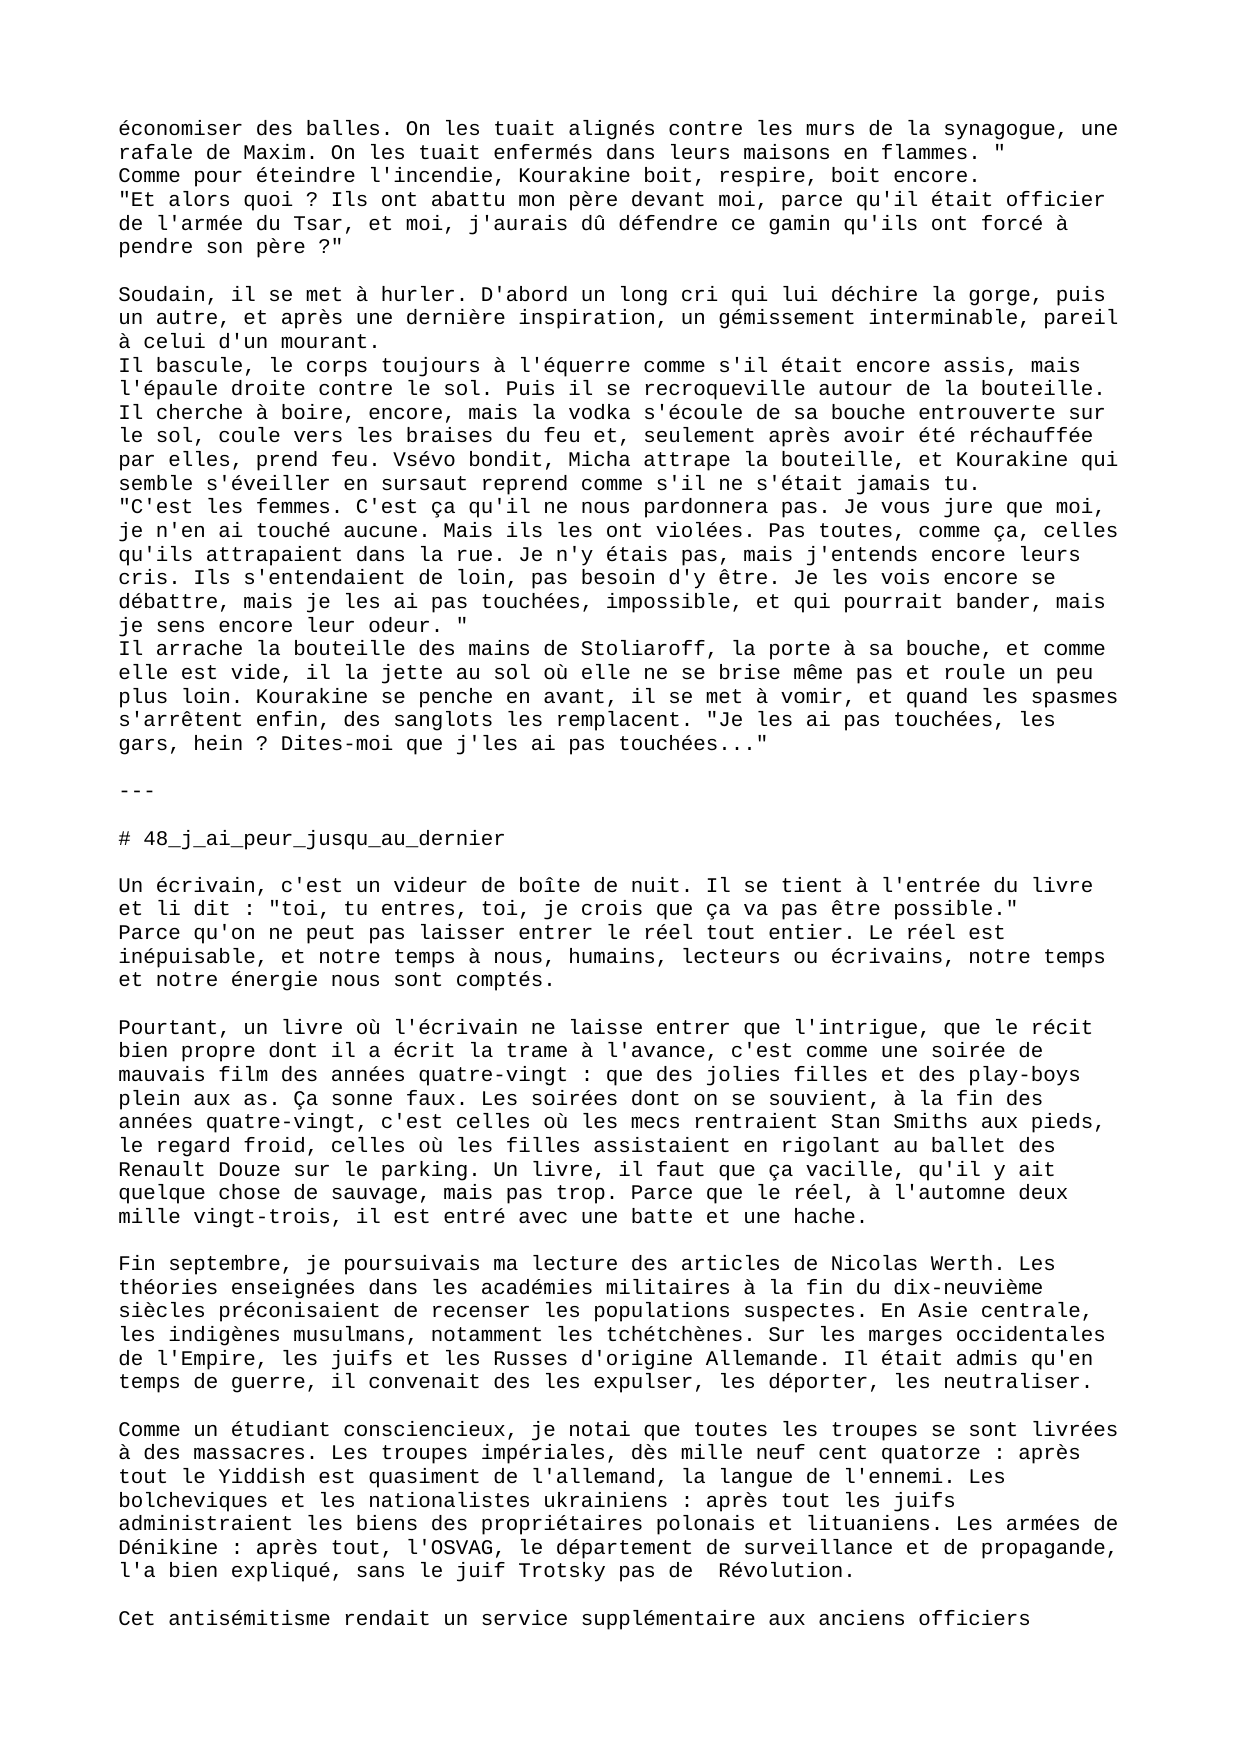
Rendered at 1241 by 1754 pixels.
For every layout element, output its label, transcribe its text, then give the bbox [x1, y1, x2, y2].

text Comme un étudiant consciencieux, je notai que toutes les troupes se sont livrées à des massacres. Les troupes impériales, dès mille neuf cent quatorze : après tout le Yiddish est quasiment de l'allemand, la langue de l'ennemi. Les bolcheviques et les nationalistes ukrainiens : après tout les juifs administraient les biens des propriétaires polonais et lituaniens. Les armées de Dénikine : après tout, l'OSVAG, le département de surveillance et de propagande, l'a bien expliqué, sans le juif Trotsky pas de Révolution. [118, 1419, 1122, 1584]
text économiser des balles. On les tuait alignés contre les murs de la synagogue, une rafale de Maxim. On les tuait enfermés dans leurs maisons en flammes. " [118, 118, 1122, 165]
text --- [118, 780, 1122, 804]
text Comme pour éteindre l'incendie, Kourakine boit, respire, boit encore. [118, 165, 1122, 189]
text Fin septembre, je poursuivais ma lecture des articles de Nicolas Werth. Les théories enseignées dans les académies militaires à la fin du dix-neuvième siècles préconisaient de recenser les populations suspectes. En Asie centrale, les indigènes musulmans, notamment les tchétchènes. Sur les marges occidentales de l'Empire, les juifs et les Russes d'origine Allemande. Il était admis qu'en temps de guerre, il convenait des les expulser, les déporter, les neutraliser. [118, 1253, 1122, 1395]
text "Et alors quoi ? Ils ont abattu mon père devant moi, parce qu'il était officier de l'armée du Tsar, et moi, j'aurais dû défendre ce gamin qu'ils ont forcé à pendre son père ?" [118, 189, 1122, 260]
text "C'est les femmes. C'est ça qu'il ne nous pardonnera pas. Je vous jure que moi, je n'en ai touché aucune. Mais ils les ont violées. Pas toutes, comme ça, celles qu'ils attrapaient dans la rue. Je n'y étais pas, mais j'entends encore leurs cris. Ils s'entendaient de loin, pas besoin d'y être. Je les vois encore se débattre, mais je les ai pas touchées, impossible, et qui pourrait bander, mais je sens encore leur odeur. " [118, 496, 1122, 638]
text Un écrivain, c'est un videur de boîte de nuit. Il se tient à l'entrée du livre et li dit : "toi, tu entres, toi, je crois que ça va pas être possible." [118, 875, 1122, 922]
text Il arrache la bouteille des mains de Stoliaroff, la porte à sa bouche, et comme elle est vide, il la jette au sol où elle ne se brise même pas et roule un peu plus loin. Kourakine se penche en avant, il se met à vomir, et quand les spasmes s'arrêtent enfin, des sanglots les remplacent. "Je les ai pas touchées, les gars, hein ? Dites-moi que j'les ai pas touchées..." [118, 638, 1122, 757]
text Parce qu'on ne peut pas laisser entrer le réel tout entier. Le réel est inépuisable, et notre temps à nous, humains, lecteurs ou écrivains, notre temps et notre énergie nous sont comptés. [118, 922, 1122, 993]
text Pourtant, un livre où l'écrivain ne laisse entrer que l'intrigue, que le récit bien propre dont il a écrit la trame à l'avance, c'est comme une soirée de mauvais film des années quatre-vingt : que des jolies filles et des play-boys plein aux as. Ça sonne faux. Les soirées dont on se souvient, à la fin des années quatre-vingt, c'est celles où les mecs rentraient Stan Smiths aux pieds, le regard froid, celles où les filles assistaient en rigolant au ballet des Renault Douze sur le parking. Un livre, il faut que ça vacille, qu'il y ait quelque chose de sauvage, mais pas trop. Parce que le réel, à l'automne deux mille vingt-trois, il est entré avec une batte et une hache. [118, 1017, 1122, 1229]
text Il bascule, le corps toujours à l'équerre comme s'il était encore assis, mais l'épaule droite contre le sol. Puis il se recroqueville autour de la bouteille. Il cherche à boire, encore, mais la vodka s'écoule de sa bouche entrouverte sur le sol, coule vers les braises du feu et, seulement après avoir été réchauffée par elles, prend feu. Vsévo bondit, Micha attrape la bouteille, et Kourakine qui semble s'éveiller en sursaut reprend comme s'il ne s'était jamais tu. [118, 354, 1122, 496]
text Cet antisémitisme rendait un service supplémentaire aux anciens officiers [118, 1608, 1122, 1631]
text Soudain, il se met à hurler. D'abord un long cri qui lui déchire la gorge, puis un autre, et après une dernière inspiration, un gémissement interminable, pareil à celui d'un mourant. [118, 284, 1122, 354]
text # 48_j_ai_peur_jusqu_au_dernier [118, 827, 1122, 851]
